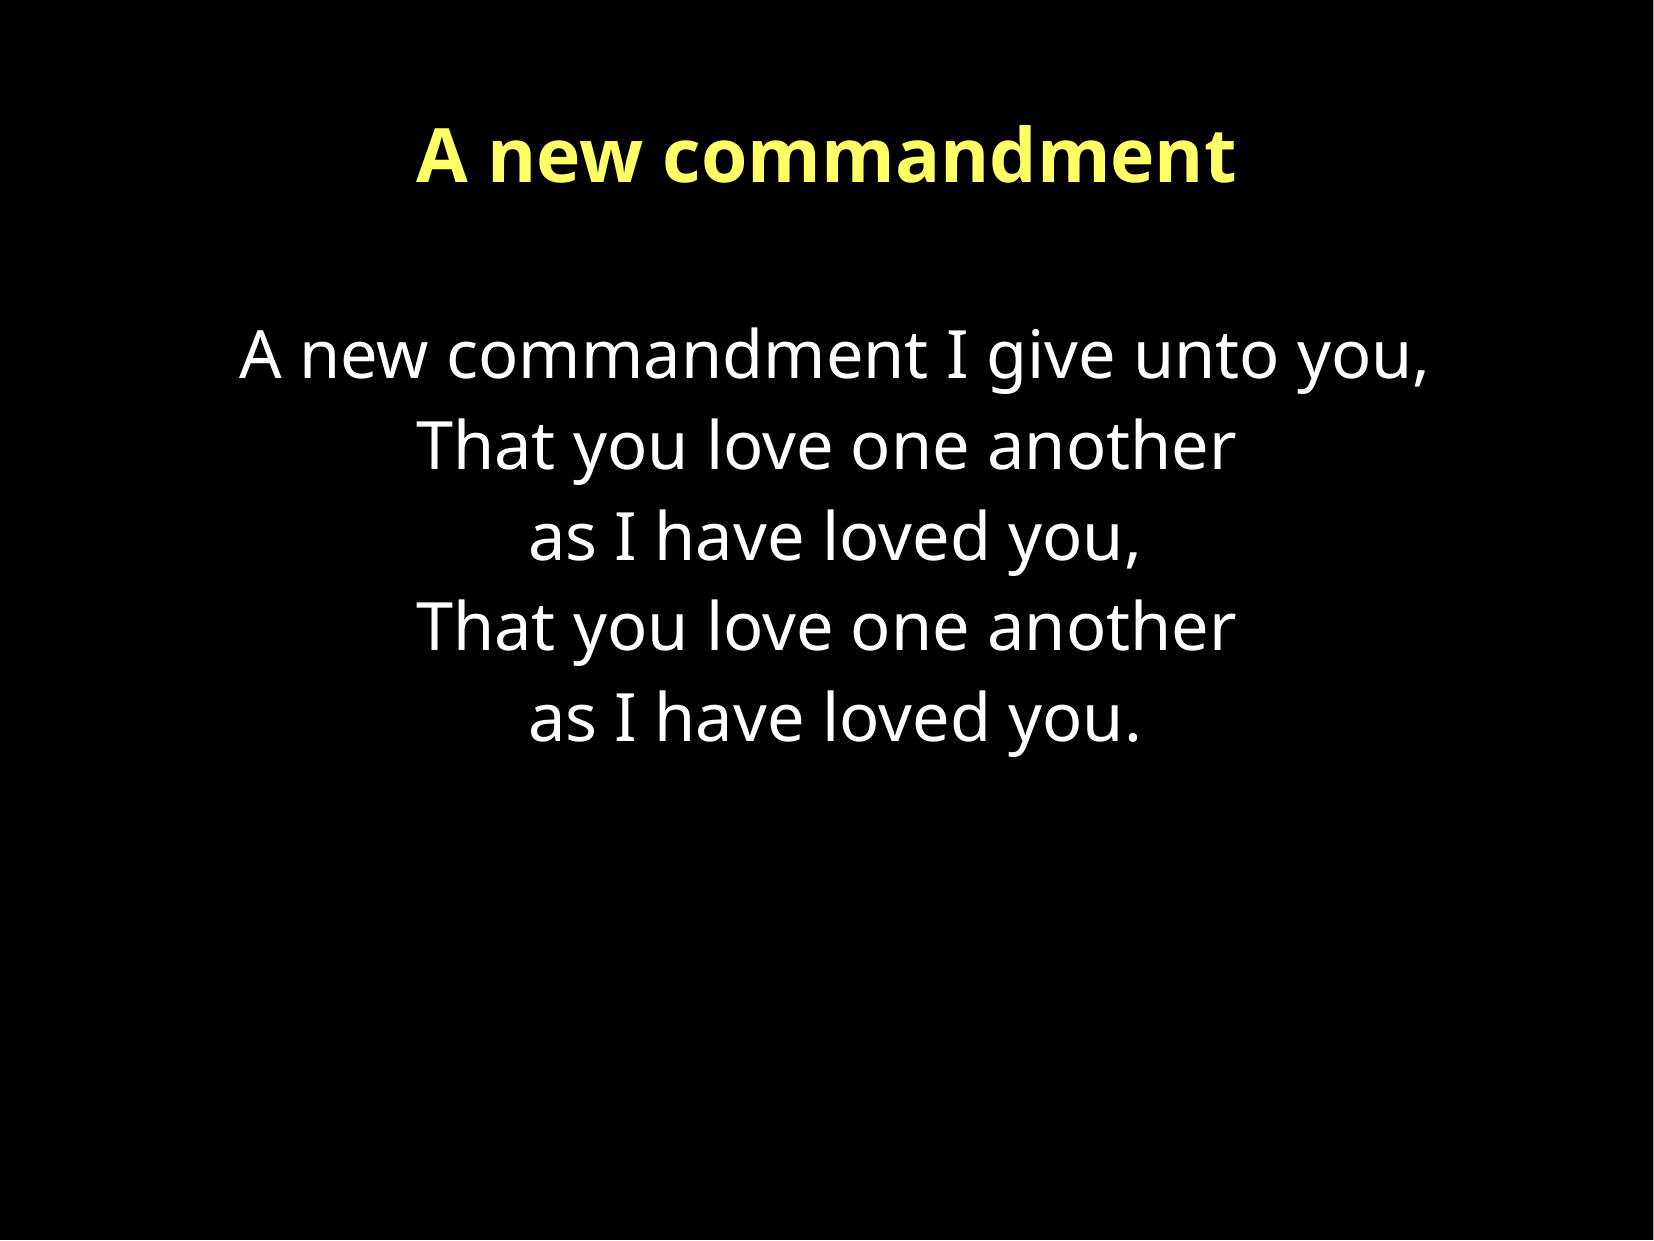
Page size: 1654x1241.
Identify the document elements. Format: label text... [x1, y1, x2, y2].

list A new commandment I give unto you, That you love one another as I have loved you, That you love one another as I have loved you. [0, 307, 1654, 1027]
title A new commandment [82, 49, 1571, 257]
